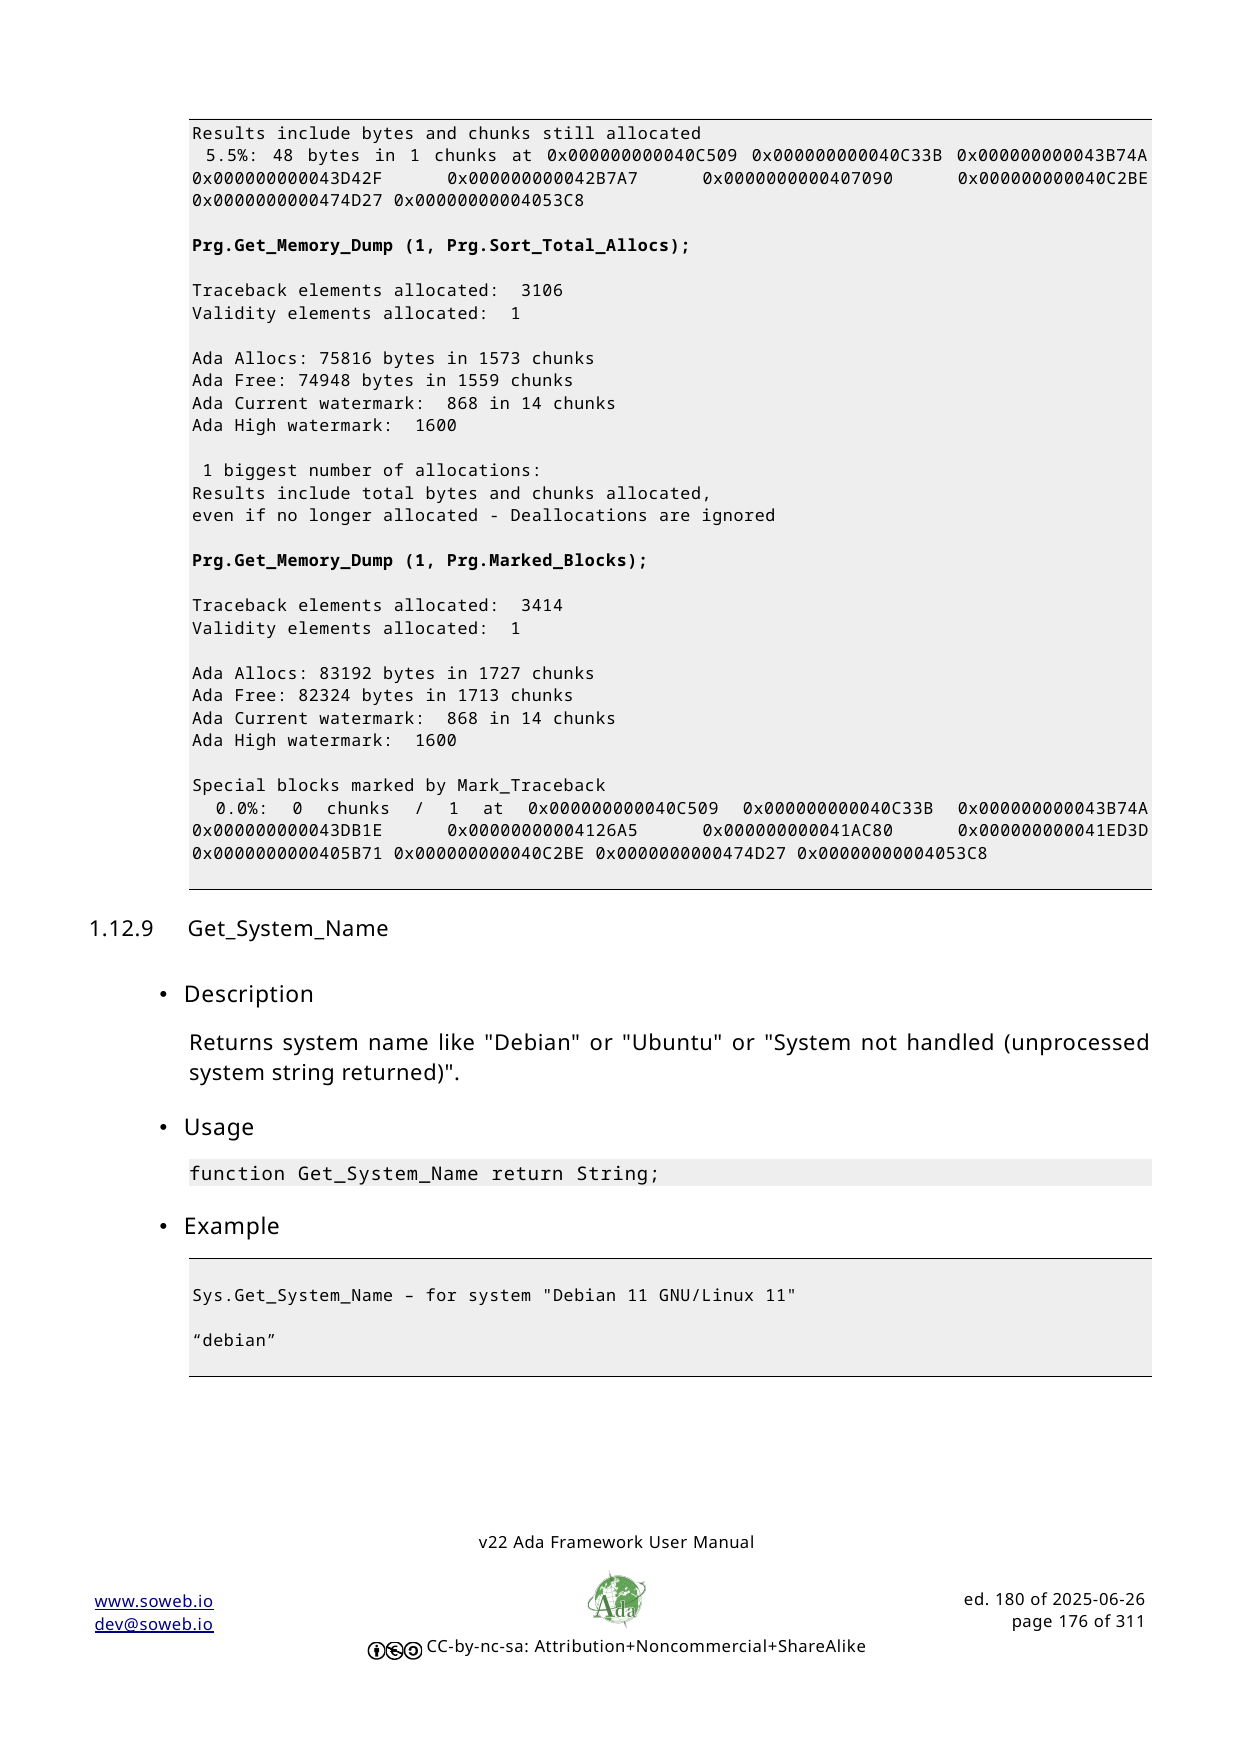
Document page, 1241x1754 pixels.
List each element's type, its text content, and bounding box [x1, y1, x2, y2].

list Sys.Get_System_Name – for system "Debian 11 GNU/Linux 11" “debian” [189, 1259, 1152, 1376]
list 5.5%: 48 bytes in 1 chunks at 0x000000000040C509 0x000000000040C33B 0x000000000043B74A 0x000000000043D42F 0x000000000042B7A7 0x0000000000407090 0x000000000040C2BE 0x0000000000474D27 0x00000000004053C8 Prg.Get_Memory_Dump (1, Prg.Sort_Total_Allocs); Traceback elements allocated: 3106 [189, 141, 1152, 298]
list Results include bytes and chunks still allocated [189, 120, 1152, 141]
list Results include total bytes and chunks allocated, [189, 478, 1152, 501]
list Ada Allocs: 83192 bytes in 1727 chunks [189, 658, 1152, 681]
list Ada Allocs: 75816 bytes in 1573 chunks [189, 343, 1152, 366]
list Validity elements allocated: 1 [189, 298, 1152, 321]
list 1 biggest number of allocations: [189, 456, 1152, 478]
list Ada Free: 74948 bytes in 1559 chunks [189, 366, 1152, 388]
list Ada Free: 82324 bytes in 1713 chunks [189, 681, 1152, 703]
list Prg.Get_Memory_Dump (1, Prg.Marked_Blocks); Traceback elements allocated: 3414 [189, 523, 1152, 613]
list Ada High watermark: 1600 [189, 726, 1152, 748]
list even if no longer allocated - Deallocations are ignored [189, 501, 1152, 523]
subtitle Example [159, 1209, 1152, 1240]
list Ada High watermark: 1600 [189, 411, 1152, 433]
list Special blocks marked by Mark_Traceback [189, 771, 1152, 793]
subtitle Description [159, 978, 1152, 1009]
list 0.0%: 0 chunks / 1 at 0x000000000040C509 0x000000000040C33B 0x000000000043B74A 0x000000000043DB1E 0x00000000004126A5 0x000000000041AC80 0x000000000041ED3D 0x0000000000405B71 0x000000000040C2BE 0x0000000000474D27 0x00000000004053C8 [189, 793, 1152, 861]
subtitle Get_System_Name [88, 913, 1152, 954]
subtitle Usage [159, 1111, 1152, 1142]
text function Get_System_Name return String; [189, 1159, 1152, 1186]
text Returns system name like "Debian" or "Ubuntu" or "System not handled (unprocessed system string returned)". [189, 1027, 1152, 1087]
picture [367, 1642, 423, 1660]
picture [587, 1570, 646, 1629]
list Validity elements allocated: 1 [189, 613, 1152, 636]
list Ada Current watermark: 868 in 14 chunks [189, 703, 1152, 726]
list Ada Current watermark: 868 in 14 chunks [189, 388, 1152, 411]
